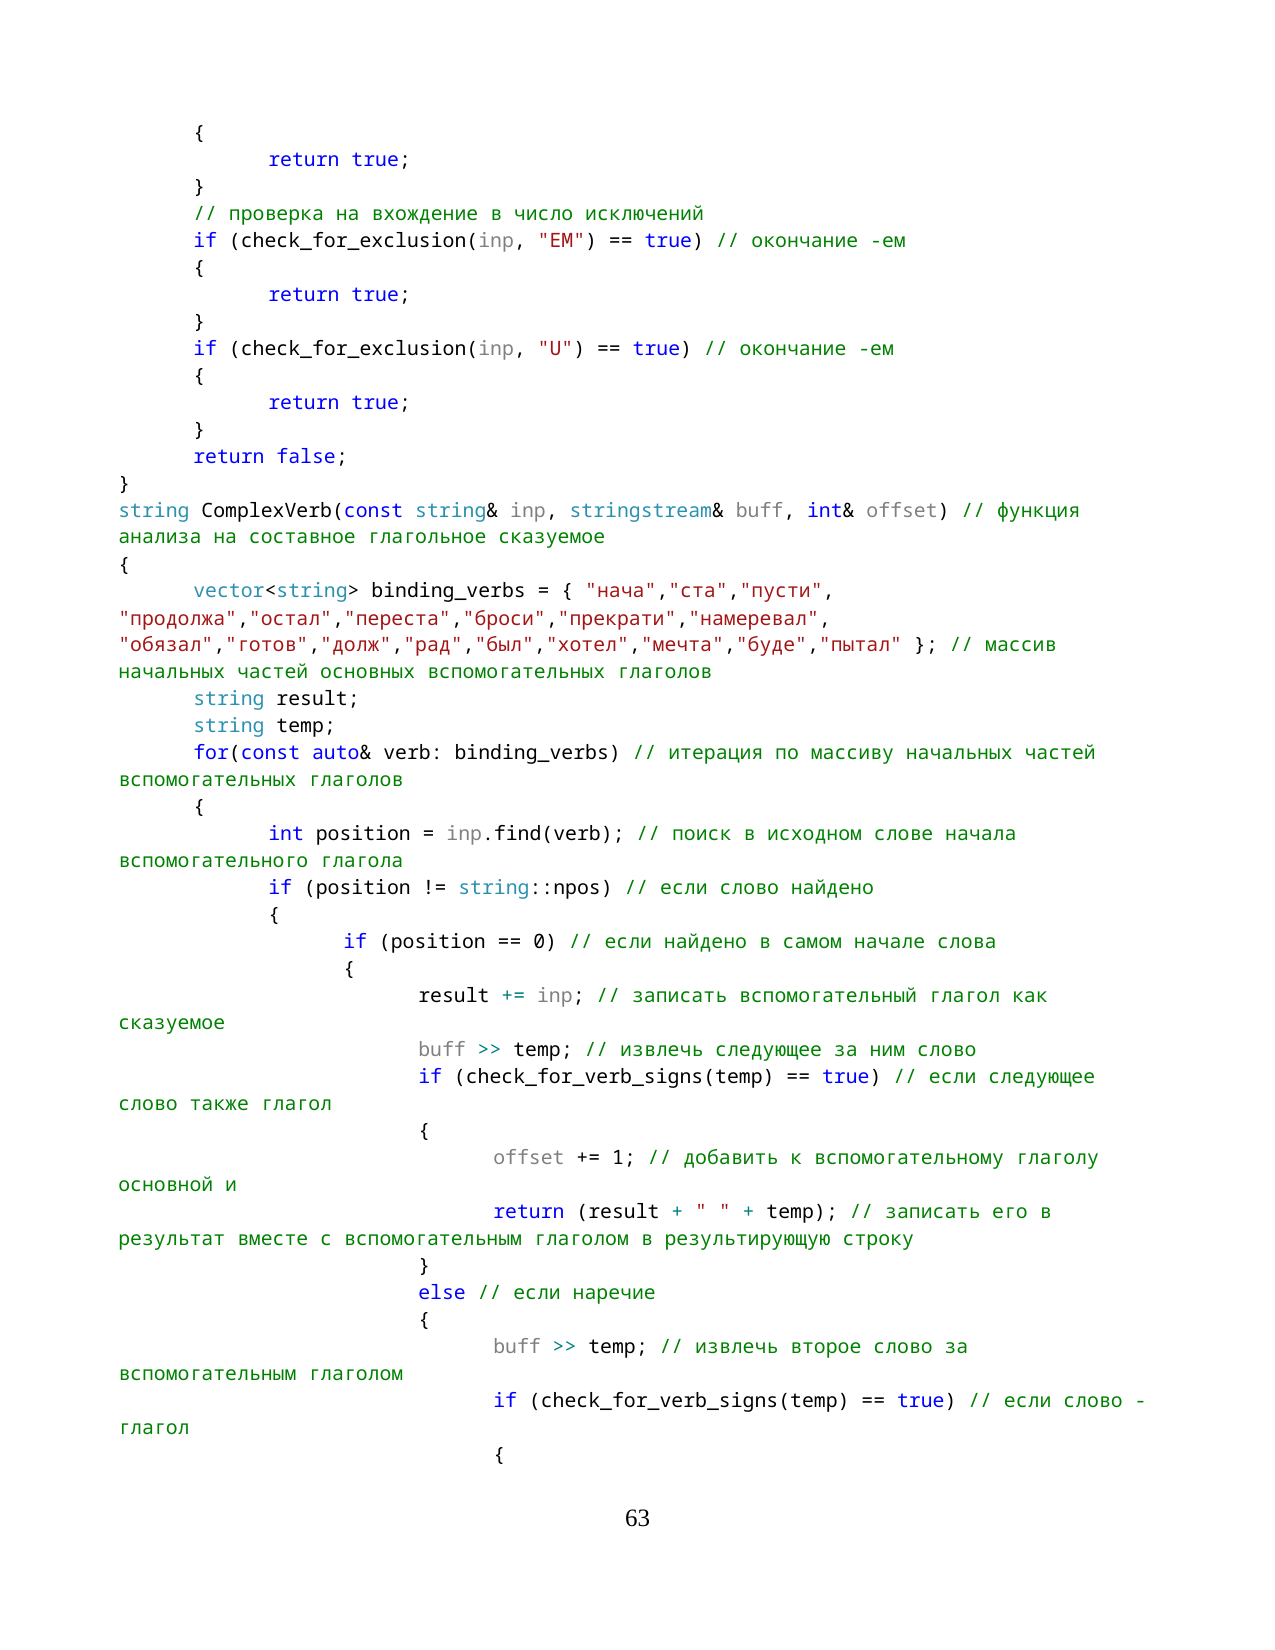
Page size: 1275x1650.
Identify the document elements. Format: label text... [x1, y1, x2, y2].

text } [118, 415, 1157, 442]
text string ComplexVerb(const string& inp, stringstream& buff, int& offset) // функция анализа на составное глагольное сказуемое [118, 496, 1157, 550]
text buff >> temp; // извлечь следующее за ним слово [118, 1035, 1157, 1062]
text { [118, 1440, 1157, 1467]
text return true; [118, 280, 1157, 307]
text "обязал","готов","долж","рад","был","хотел","мечта","буде","пытал" }; // массив начальных частей основных вспомогательных глаголов [118, 631, 1157, 685]
text string temp; [118, 712, 1157, 739]
text int position = inp.find(verb); // поиск в исходном слове начала вспомогательного глагола [118, 819, 1157, 873]
text if (check_for_verb_signs(temp) == true) // если следующее слово также глагол [118, 1062, 1157, 1116]
text if (position != string::npos) // если слово найдено [118, 873, 1157, 901]
text result += inp; // записать вспомогательный глагол как сказуемое [118, 981, 1157, 1035]
text for(const auto& verb: binding_verbs) // итерация по массиву начальных частей вспомогательных глаголов [118, 739, 1157, 793]
text } [118, 469, 1157, 496]
text } [118, 1251, 1157, 1278]
text vector<string> binding_verbs = { "нача","ста","пусти", [118, 577, 1157, 604]
text buff >> temp; // извлечь второе слово за вспомогательным глаголом [118, 1332, 1157, 1386]
text offset += 1; // добавить к вспомогательному глаголу основной и [118, 1143, 1157, 1197]
text else // если наречие [118, 1278, 1157, 1305]
text return false; [118, 442, 1157, 469]
text string result; [118, 685, 1157, 712]
text { [118, 793, 1157, 819]
text { [118, 1116, 1157, 1143]
text return true; [118, 388, 1157, 415]
text { [118, 1305, 1157, 1332]
text if (position == 0) // если найдено в самом начале слова [118, 927, 1157, 954]
text return (result + " " + temp); // записать его в результат вместе с вспомогательным глаголом в результирующую строку [118, 1197, 1157, 1251]
text { [118, 550, 1157, 577]
text "продолжа","остал","переста","броси","прекрати","намеревал", [118, 604, 1157, 631]
text { [118, 118, 1157, 145]
text if (check_for_exclusion(inp, "U") == true) // окончание -ем [118, 334, 1157, 361]
text if (check_for_verb_signs(temp) == true) // если слово - глагол [118, 1386, 1157, 1440]
text return true; [118, 145, 1157, 172]
text } [118, 172, 1157, 199]
text { [118, 954, 1157, 981]
text // проверка на вхождение в число исключений [118, 199, 1157, 226]
text { [118, 901, 1157, 927]
text if (check_for_exclusion(inp, "EM") == true) // окончание -ем [118, 226, 1157, 253]
text { [118, 253, 1157, 280]
text { [118, 361, 1157, 388]
text } [118, 307, 1157, 334]
